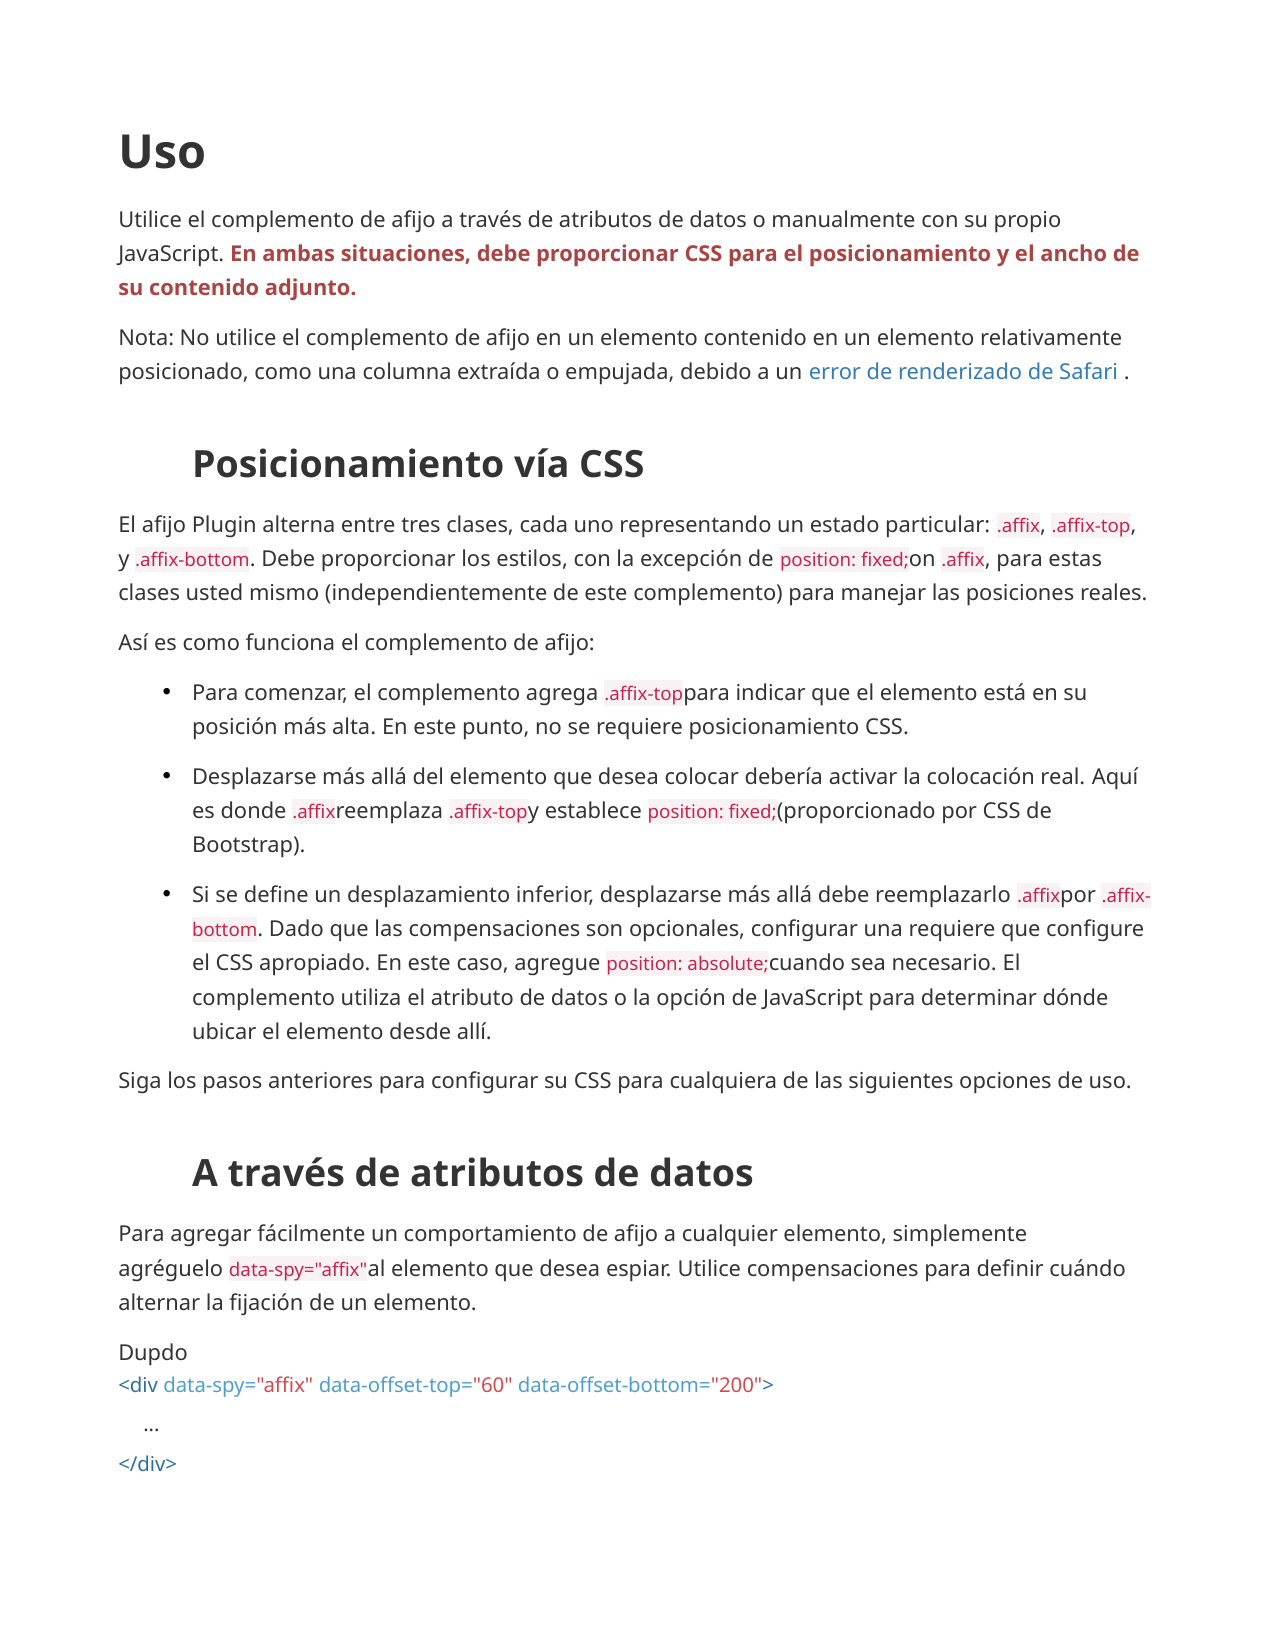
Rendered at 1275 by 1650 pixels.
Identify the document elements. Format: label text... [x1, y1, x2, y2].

list Para comenzar, el complemento agrega .affix-toppara indicar que el elemento está en su posición más alta. En este punto, no se requiere posicionamiento CSS. [162, 677, 1157, 741]
list Desplazarse más allá del elemento que desea colocar debería activar la colocación real. Aquí es donde .affixreemplaza .affix-topy establece position: fixed;(proporcionado por CSS de Bootstrap). [162, 761, 1157, 859]
list <div data-spy="affix" data-offset-top="60" data-offset-bottom="200"> [118, 1371, 1157, 1398]
list Dupdo [118, 1336, 1157, 1366]
subtitle Uso [118, 118, 1157, 182]
list Siga los pasos anteriores para configurar su CSS para cualquiera de las siguientes opciones de uso. [118, 1066, 1157, 1095]
list Nota: No utilice el complemento de afijo en un elemento contenido en un elemento relativamente posicionado, como una columna extraída o empujada, debido a un error de renderizado de Safari . [118, 322, 1157, 386]
subtitle A través de atributos de datos [162, 1147, 1157, 1198]
list El afijo Plugin alterna entre tres clases, cada uno representando un estado particular: .affix, .affix-top, y .affix-bottom. Debe proporcionar los estilos, con la excepción de position: fixed;on .affix, para estas clases usted mismo (independientemente de este complemento) para manejar las posiciones reales. [118, 509, 1157, 607]
list ... [118, 1410, 1157, 1438]
list Si se define un desplazamiento inferior, desplazarse más allá debe reemplazarlo .affixpor .affix-bottom. Dado que las compensaciones son opcionales, configurar una requiere que configure el CSS apropiado. En este caso, agregue position: absolute;cuando sea necesario. El complemento utiliza el atributo de datos o la opción de JavaScript para determinar dónde ubicar el elemento desde allí. [162, 879, 1157, 1046]
subtitle Posicionamiento vía CSS [162, 437, 1157, 488]
list Utilice el complemento de afijo a través de atributos de datos o manualmente con su propio JavaScript. En ambas situaciones, debe proporcionar CSS para el posicionamiento y el ancho de su contenido adjunto. [118, 204, 1157, 302]
list Para agregar fácilmente un comportamiento de afijo a cualquier elemento, simplemente agréguelo data-spy="affix"al elemento que desea espiar. Utilice compensaciones para definir cuándo alternar la fijación de un elemento. [118, 1218, 1157, 1316]
list Así es como funciona el complemento de afijo: [118, 627, 1157, 657]
list </div> [118, 1449, 1157, 1477]
